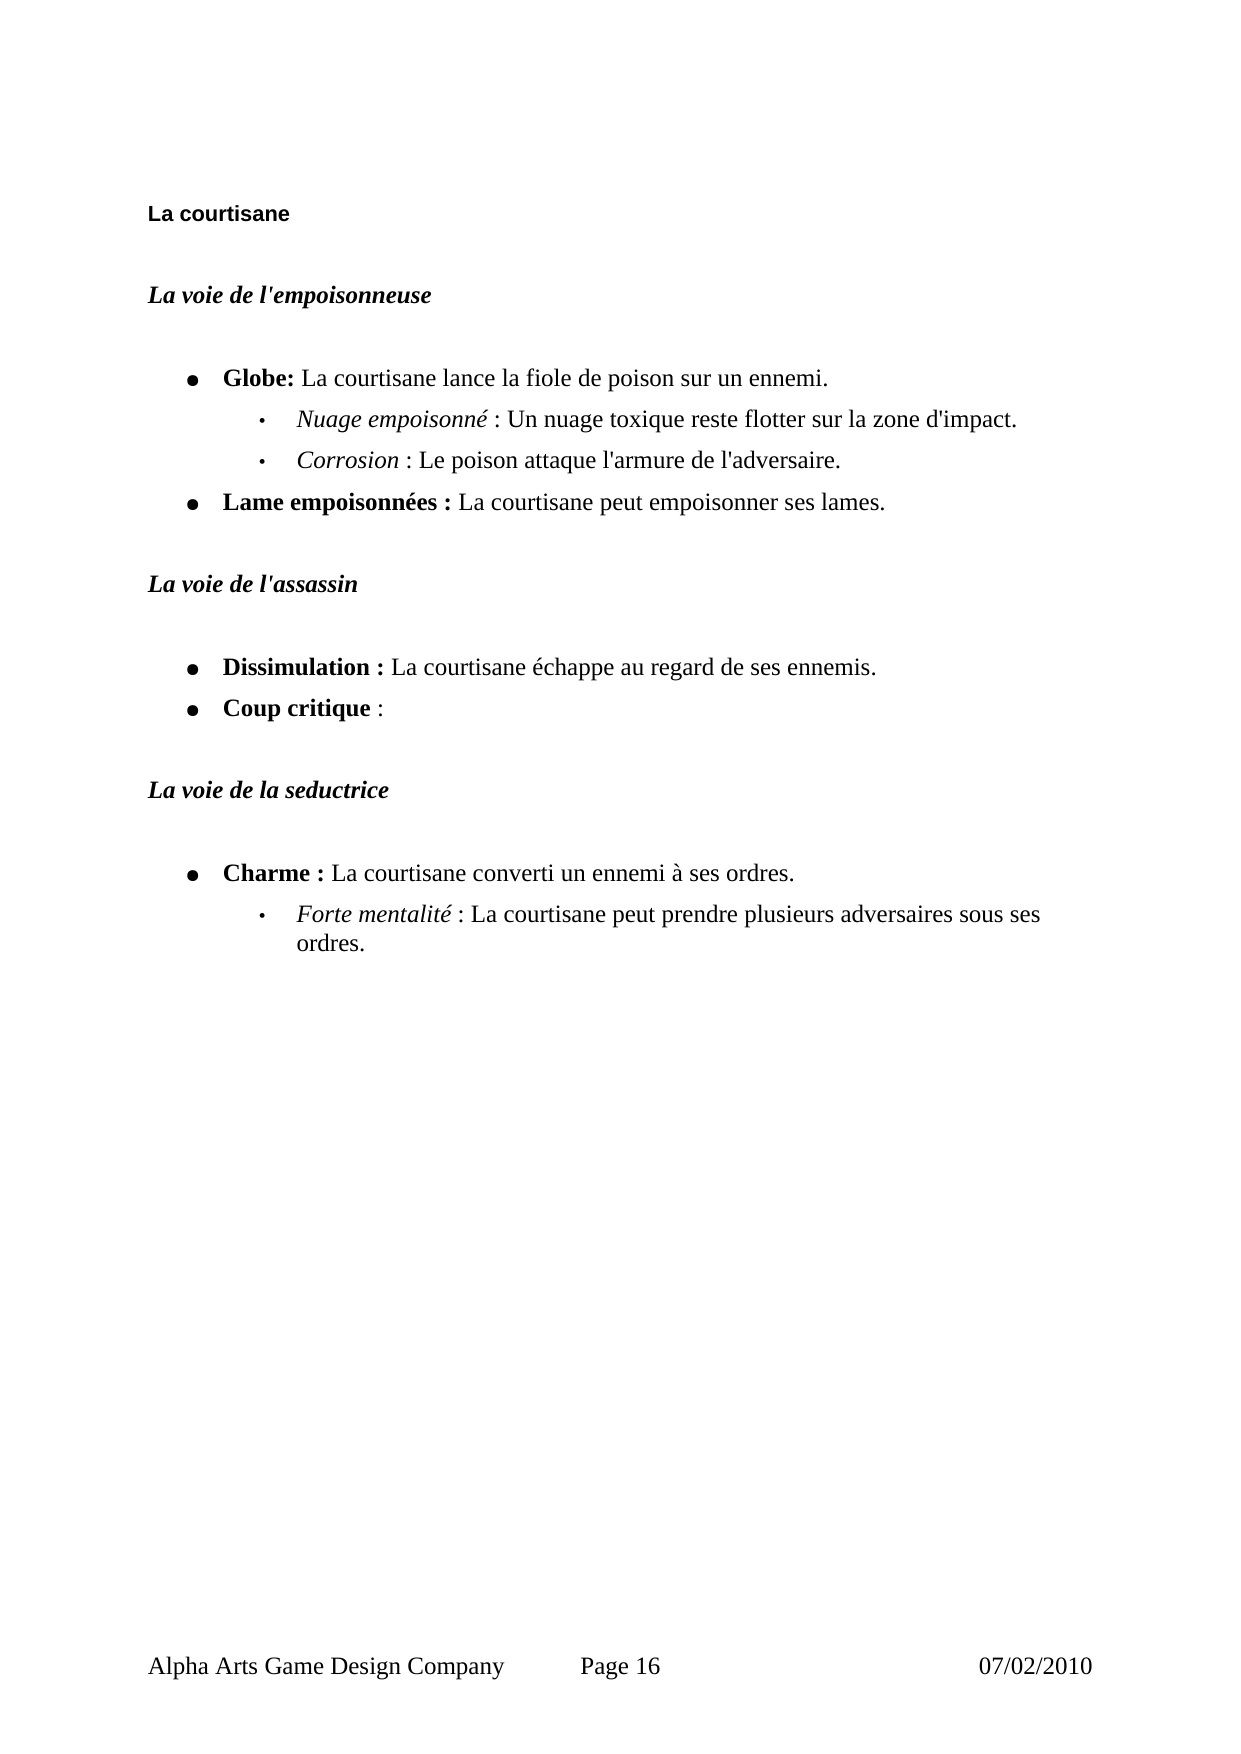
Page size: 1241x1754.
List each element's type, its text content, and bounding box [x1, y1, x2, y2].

list Corrosion : Le poison attaque l'armure de l'adversaire. [259, 445, 1092, 474]
list Coup critique : [185, 693, 1092, 722]
text La voie de l'assassin [148, 569, 1092, 598]
list Charme : La courtisane converti un ennemi à ses ordres. [185, 858, 1092, 887]
list Globe: La courtisane lance la fiole de poison sur un ennemi. [185, 363, 1092, 392]
list Dissimulation : La courtisane échappe au regard de ses ennemis. [185, 652, 1092, 680]
text La voie de l'empoisonneuse [148, 280, 1092, 309]
list Forte mentalité : La courtisane peut prendre plusieurs adversaires sous ses ordres. [259, 899, 1092, 957]
list Lame empoisonnées : La courtisane peut empoisonner ses lames. [185, 487, 1092, 515]
text La voie de la seductrice [148, 775, 1092, 804]
list Nuage empoisonné : Un nuage toxique reste flotter sur la zone d'impact. [259, 404, 1092, 433]
subtitle La courtisane [148, 201, 1092, 227]
